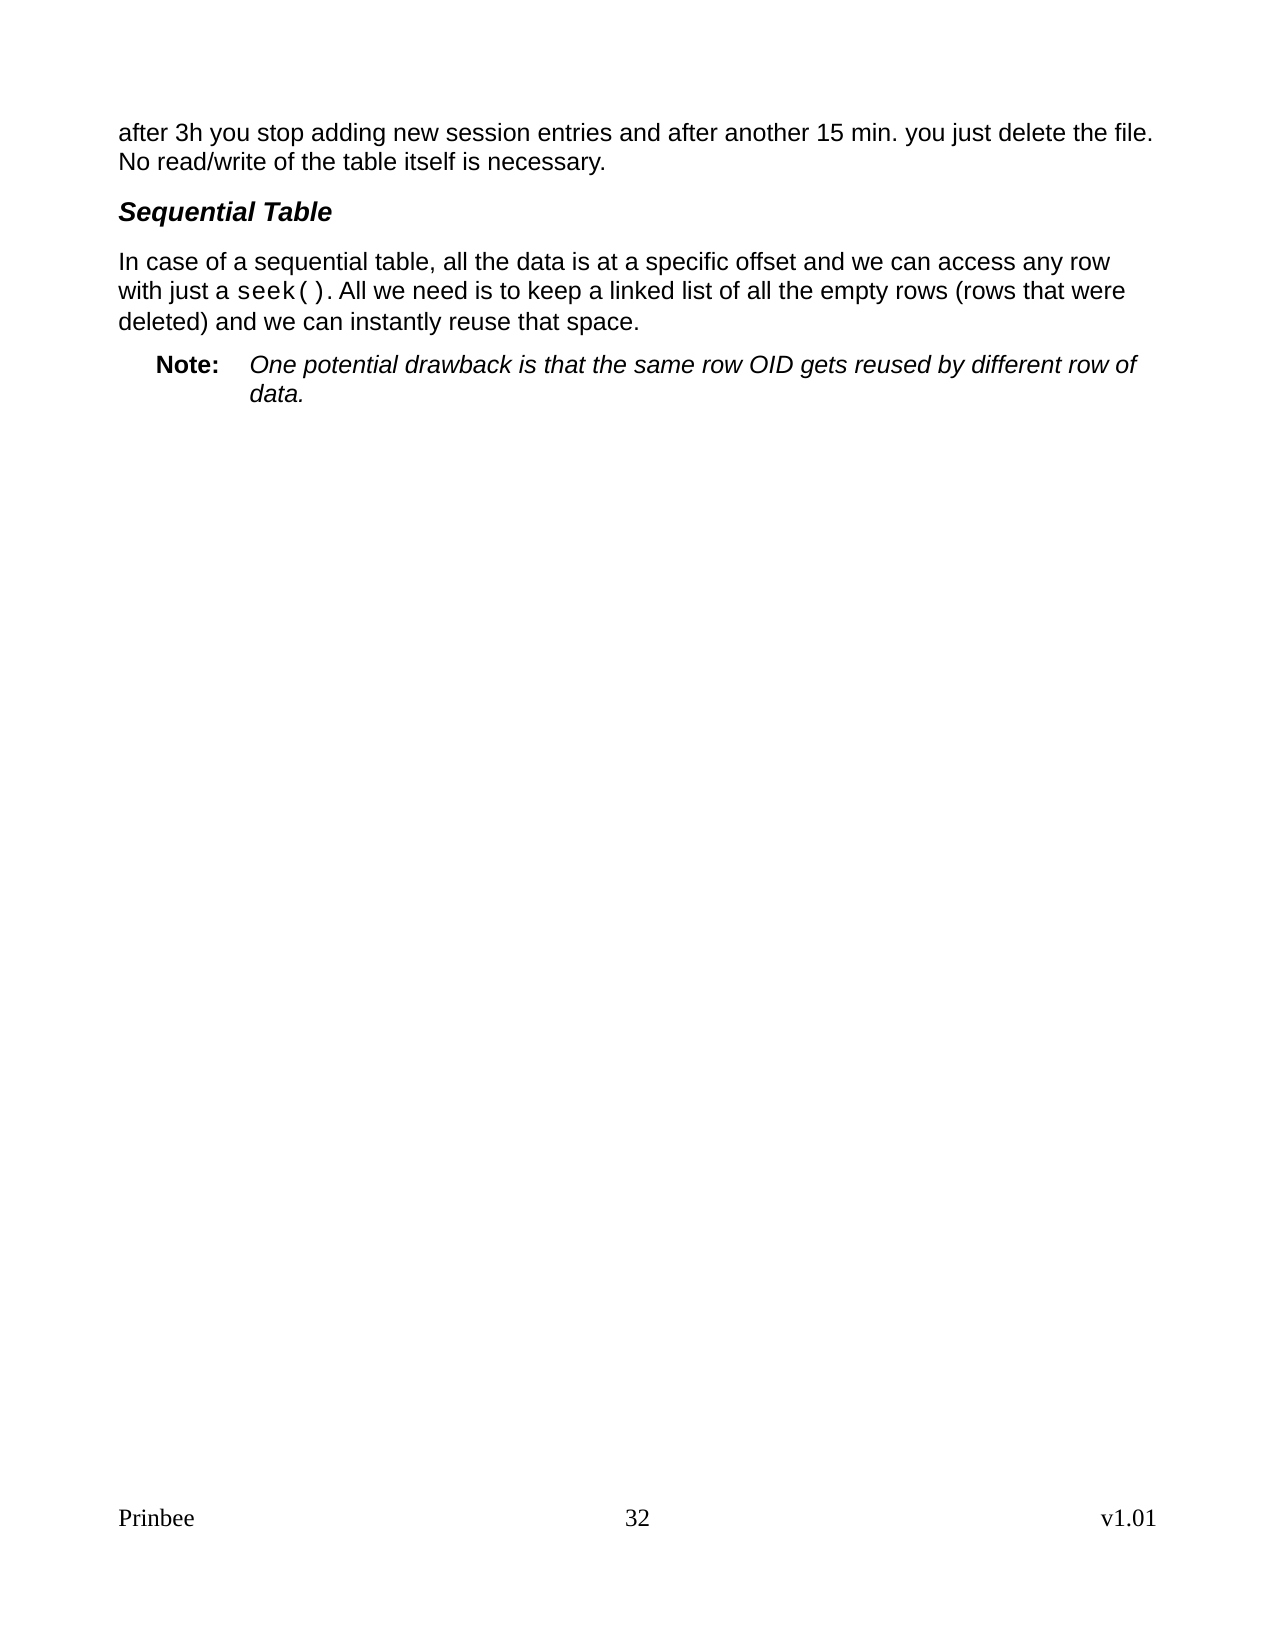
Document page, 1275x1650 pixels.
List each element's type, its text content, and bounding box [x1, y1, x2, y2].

text In case of a sequential table, all the data is at a specific offset and we can access any row with just a seek(). All we need is to keep a linked list of all the empty rows (rows that were deleted) and we can instantly reuse that space. [118, 247, 1157, 335]
subtitle Sequential Table [118, 196, 1157, 227]
text after 3h you stop adding new session entries and after another 15 min. you just delete the file. No read/write of the table itself is necessary. [118, 118, 1157, 176]
text Note: One potential drawback is that the same row OID gets reused by different row of data. [156, 350, 1157, 408]
